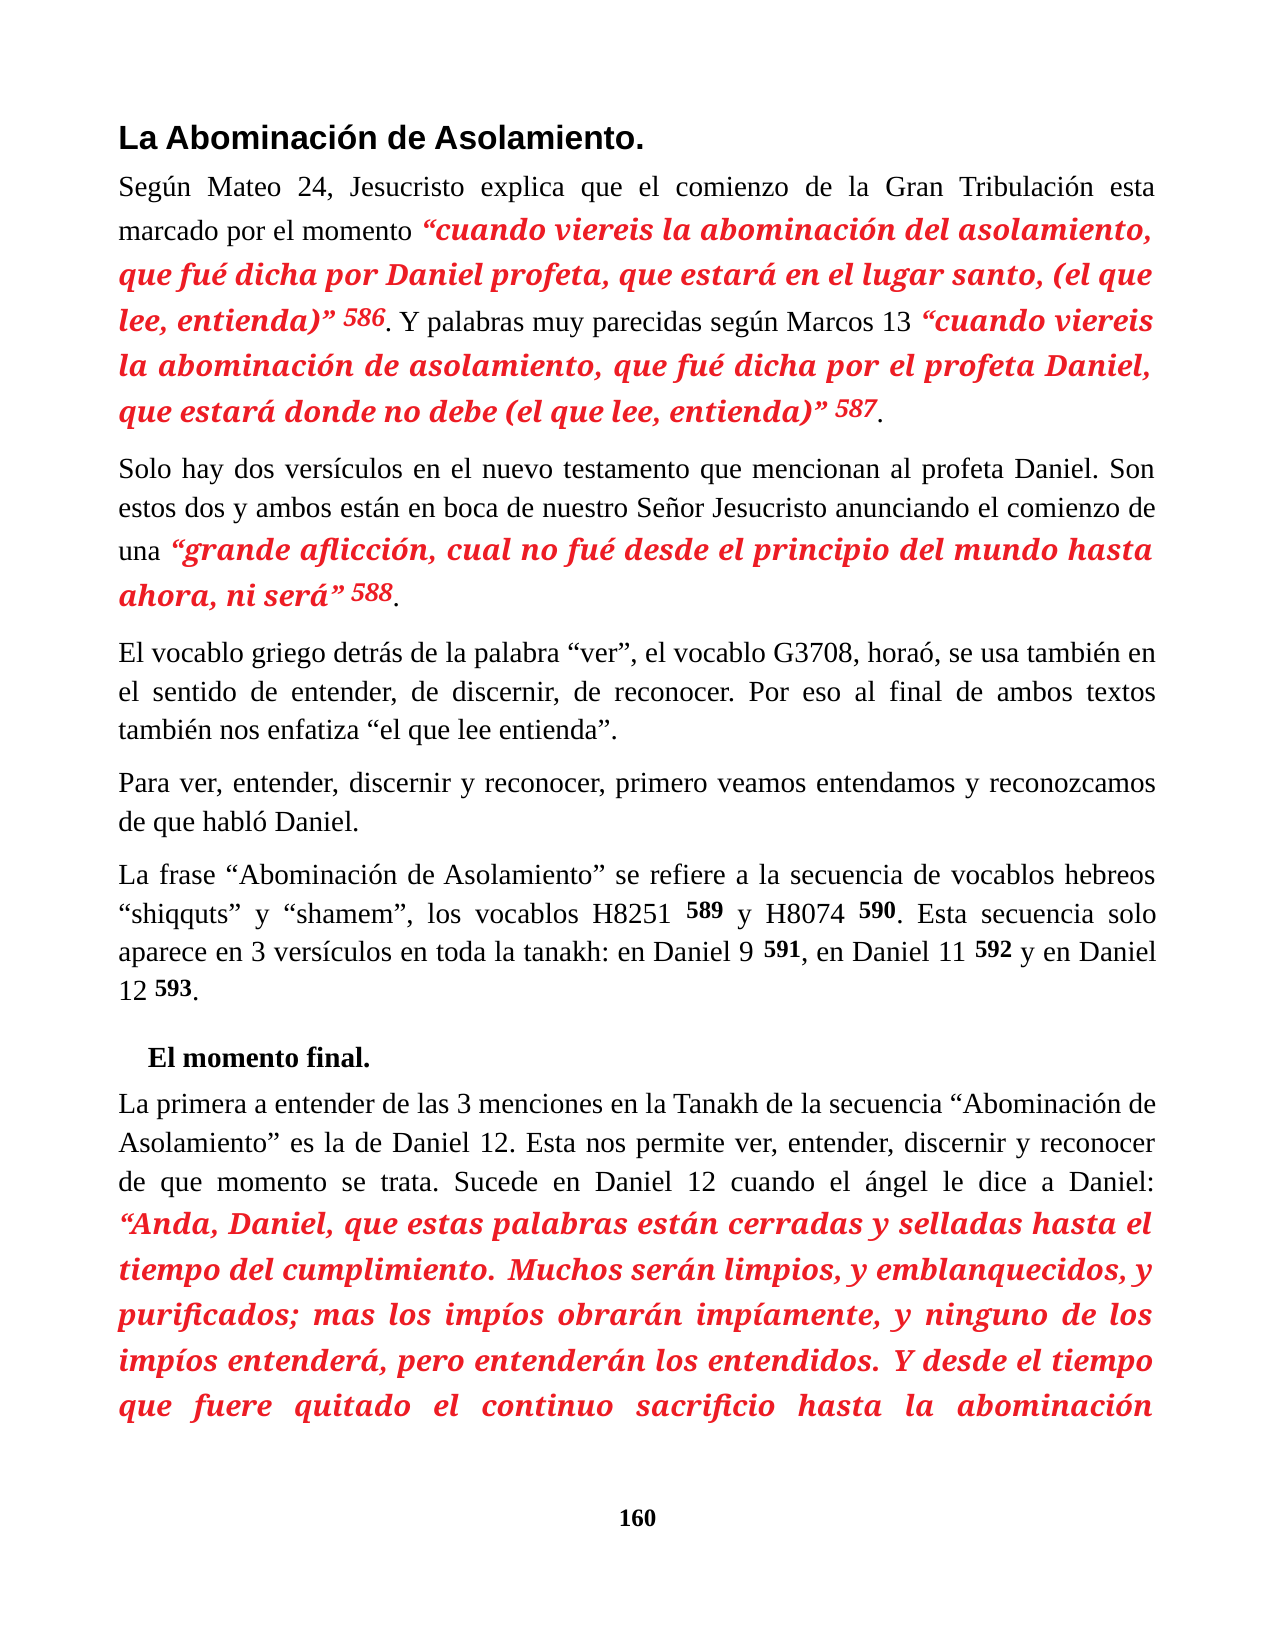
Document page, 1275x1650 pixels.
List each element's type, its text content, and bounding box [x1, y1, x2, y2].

subtitle El momento final. [148, 1041, 1157, 1074]
text La primera a entender de las 3 menciones en la Tanakh de la secuencia “Abominación de Asolamiento” es la de Daniel 12. Esta nos permite ver, entender, discernir y reconocer de que momento se trata. Sucede en Daniel 12 cuando el ángel le dice a Daniel: “Anda, Daniel, que estas palabras están cerradas y selladas hasta el tiempo del cumplimiento. Muchos serán limpios, y emblanquecidos, y purificados; mas los impíos obrarán impíamente, y ninguno de los impíos entenderá, pero entenderán los entendidos. Y desde el tiempo que fuere quitado el continuo sacrificio hasta la abominación [118, 1087, 1157, 1425]
text Solo hay dos versículos en el nuevo testamento que mencionan al profeta Daniel. Son estos dos y ambos están en boca de nuestro Señor Jesucristo anunciando el comienzo de una “grande aflicción, cual no fué desde el principio del mundo hasta ahora, ni será” . [118, 451, 1157, 615]
text Para ver, entender, discernir y reconocer, primero veamos entendamos y reconozcamos de que habló Daniel. [118, 766, 1157, 838]
text El vocablo griego detrás de la palabra “ver”, el vocablo G3708, horaó, se usa también en el sentido de entender, de discernir, de reconocer. Por eso al final de ambos textos también nos enfatiza “el que lee entienda”. [118, 635, 1157, 746]
text La frase “Abominación de Asolamiento” se refiere a la secuencia de vocablos hebreos “shiqquts” y “shamem”, los vocablos H8251 y H8074 . Esta secuencia solo aparece en 3 versículos en toda la tanakh: en Daniel 9 , en Daniel 11 y en Daniel 12 . [118, 857, 1157, 1006]
subtitle La Abominación de Asolamiento. [118, 118, 1157, 157]
text Según Mateo 24, Jesucristo explica que el comienzo de la Gran Tribulación esta marcado por el momento “cuando viereis la abominación del asolamiento, que fué dicha por Daniel profeta, que estará en el lugar santo, (el que lee, entienda)” . Y palabras muy parecidas según Marcos 13 “cuando viereis la abominación de asolamiento, que fué dicha por el profeta Daniel, que estará donde no debe (el que lee, entienda)” . [118, 169, 1157, 431]
